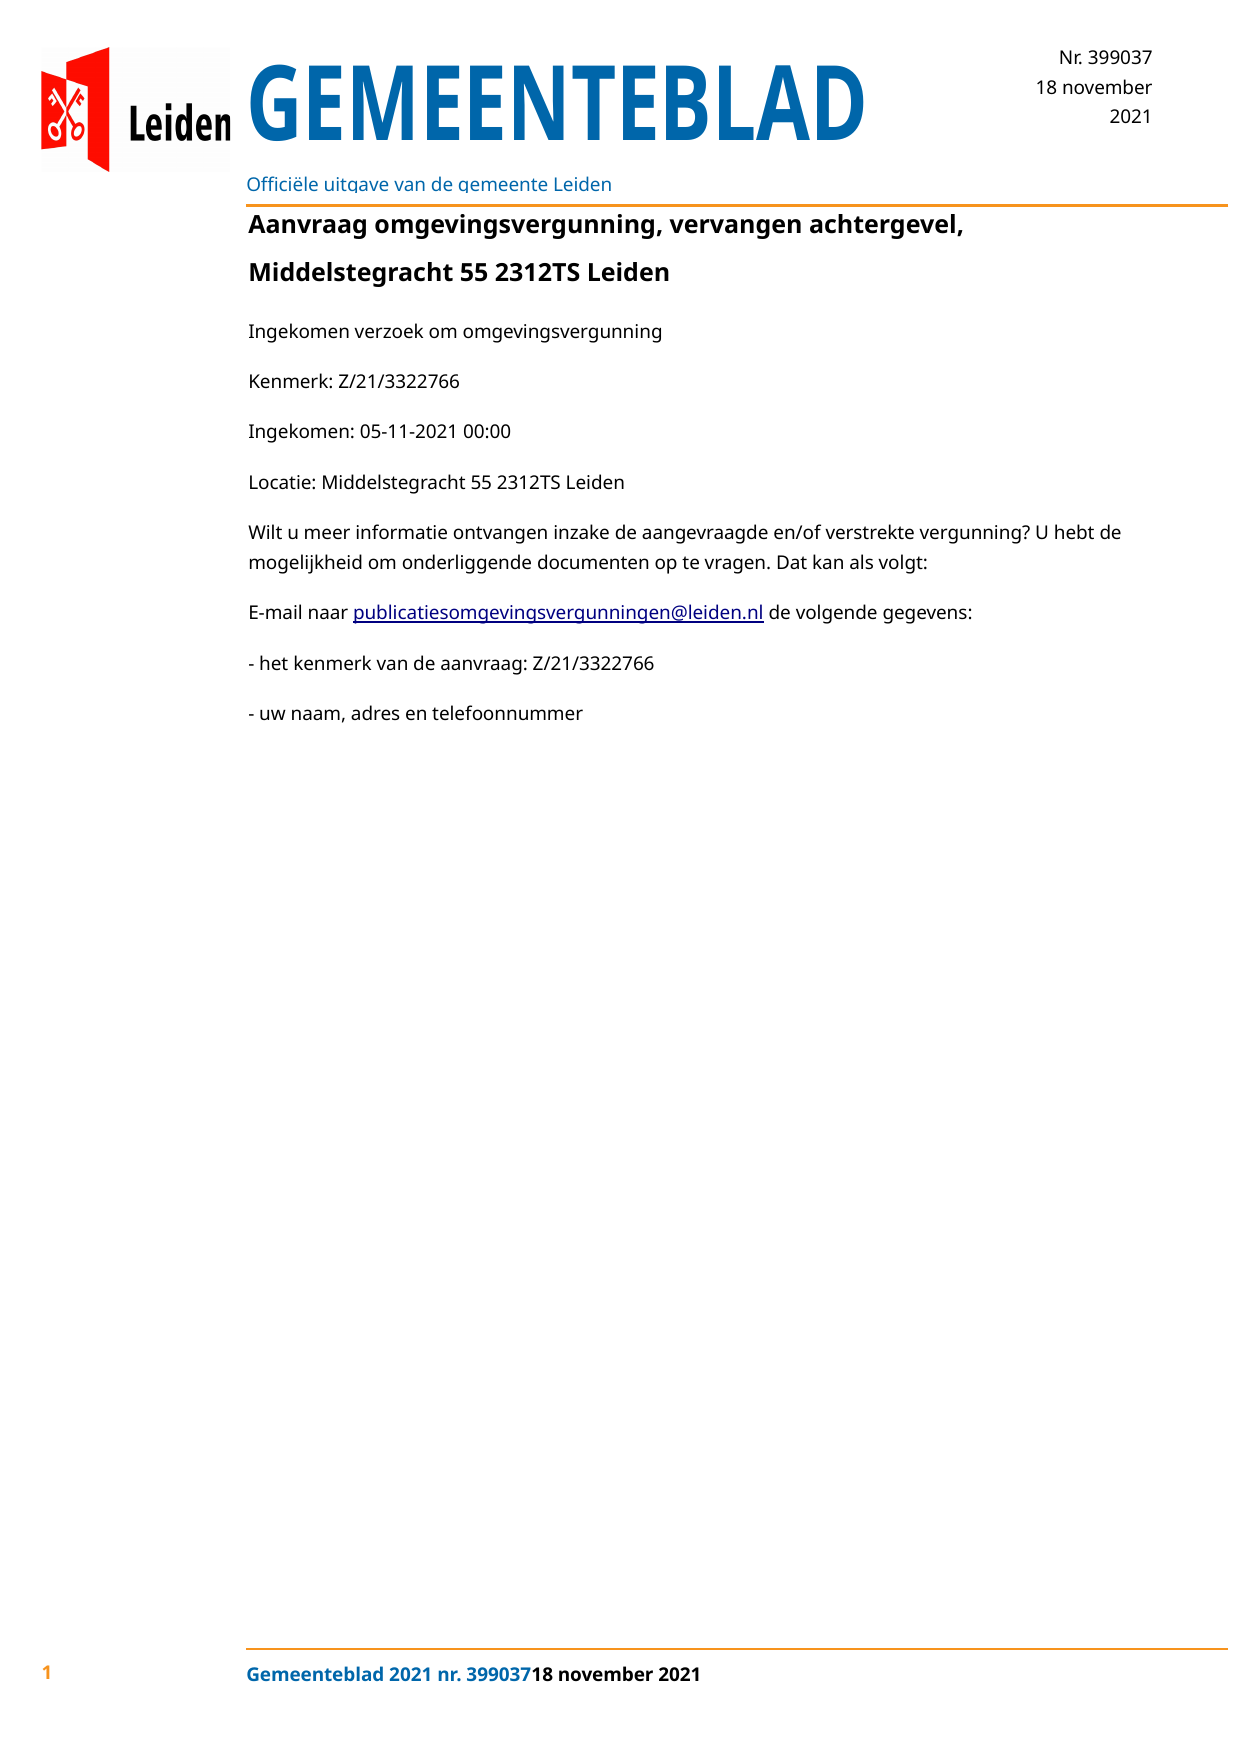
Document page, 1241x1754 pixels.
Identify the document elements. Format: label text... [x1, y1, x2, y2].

picture [41, 47, 231, 172]
text Wilt u meer informatie ontvangen inzake de aangevraagde en/of verstrekte vergunning? U hebt de mogelijkheid om onderliggende documenten op te vragen. Dat kan als volgt: [248, 519, 1152, 575]
text Ingekomen verzoek om omgevingsvergunning [248, 318, 1152, 344]
text E-mail naar publicatiesomgevingsvergunningen@leiden.nl de volgende gegevens: [248, 599, 1152, 625]
text - uw naam, adres en telefoonnummer [248, 700, 1152, 726]
text - het kenmerk van de aanvraag: Z/21/3322766 [248, 650, 1152, 676]
text Ingekomen: 05-11-2021 00:00 [248, 419, 1152, 444]
text Aanvraag omgevingsvergunning, vervangen achtergevel, Middelstegracht 55 2312TS Leiden [248, 207, 1152, 288]
text Locatie: Middelstegracht 55 2312TS Leiden [248, 469, 1152, 495]
text Kenmerk: Z/21/3322766 [248, 368, 1152, 394]
